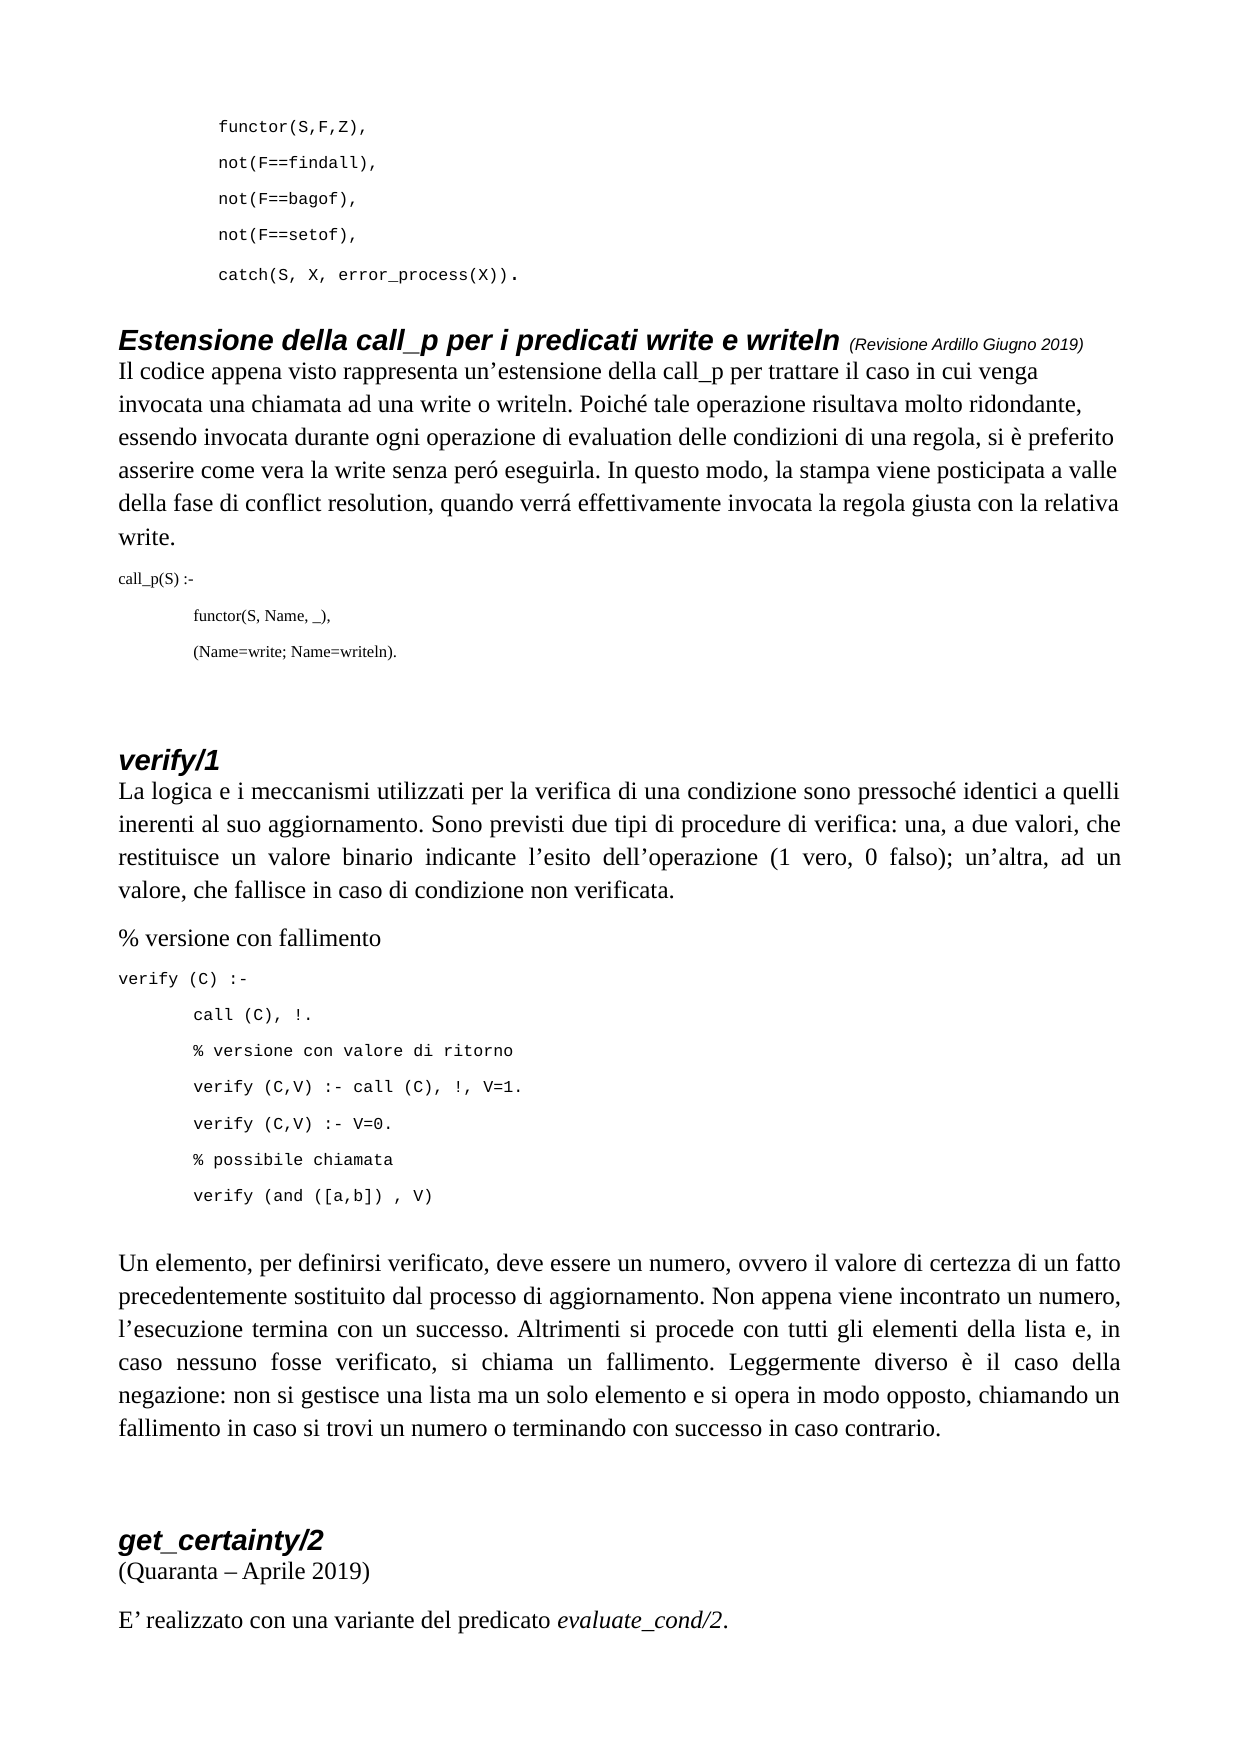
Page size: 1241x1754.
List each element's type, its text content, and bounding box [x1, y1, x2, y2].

text functor(S,F,Z), [118, 118, 1122, 137]
text not(F==bagof), [118, 191, 1122, 209]
text % possibile chiamata [118, 1152, 1122, 1170]
text La logica e i meccanismi utilizzati per la verifica di una condizione sono pressoché identici a quelli inerenti al suo aggiornamento. Sono previsti due tipi di procedure di verifica: una, a due valori, che restituisce un valore binario indicante l’esito dell’operazione (1 vero, 0 falso); un’altra, ad un valore, che fallisce in caso di condizione non verificata. [118, 776, 1122, 904]
text not(F==setof), [118, 227, 1122, 246]
text Il codice appena visto rappresenta un’estensione della call_p per trattare il caso in cui venga invocata una chiamata ad una write o writeln. Poiché tale operazione risultava molto ridondante, essendo invocata durante ogni operazione di evaluation delle condizioni di una regola, si è preferito asserire come vera la write senza peró eseguirla. In questo modo, la stampa viene posticipata a valle della fase di conflict resolution, quando verrá effettivamente invocata la regola giusta con la relativa write. [118, 356, 1122, 550]
text % versione con fallimento [118, 923, 1122, 951]
text % versione con valore di ritorno [118, 1043, 1122, 1062]
text not(F==findall), [118, 154, 1122, 173]
text verify (C,V) :- call (C), !, V=1. [118, 1079, 1122, 1098]
text verify (and ([a,b]) , V) [118, 1188, 1122, 1207]
text functor(S, Name, _), [118, 606, 1122, 625]
text catch(S, X, error_process(X)). [118, 263, 1122, 287]
subtitle get_certainty/2 [118, 1523, 1122, 1556]
text verify (C,V) :- V=0. [118, 1115, 1122, 1134]
text E’ realizzato con una variante del predicato evaluate_cond/2. [118, 1605, 1122, 1634]
subtitle Estensione della call_p per i predicati write e writeln (Revisione Ardillo Giugno 2019) [118, 323, 1122, 356]
text call (C), !. [118, 1007, 1122, 1025]
subtitle verify/1 [118, 742, 1122, 776]
text verify (C) :- [118, 970, 1122, 989]
text (Quaranta – Aprile 2019) [118, 1556, 1122, 1585]
text (Name=write; Name=writeln). [118, 642, 1122, 661]
text call_p(S) :- [118, 569, 1122, 588]
text Un elemento, per definirsi verificato, deve essere un numero, ovvero il valore di certezza di un fatto precedentemente sostituito dal processo di aggiornamento. Non appena viene incontrato un numero, l’esecuzione termina con un successo. Altrimenti si procede con tutti gli elementi della lista e, in caso nessuno fosse verificato, si chiama un fallimento. Leggermente diverso è il caso della negazione: non si gestisce una lista ma un solo elemento e si opera in modo opposto, chiamando un fallimento in caso si trovi un numero o terminando con successo in caso contrario. [118, 1248, 1122, 1442]
